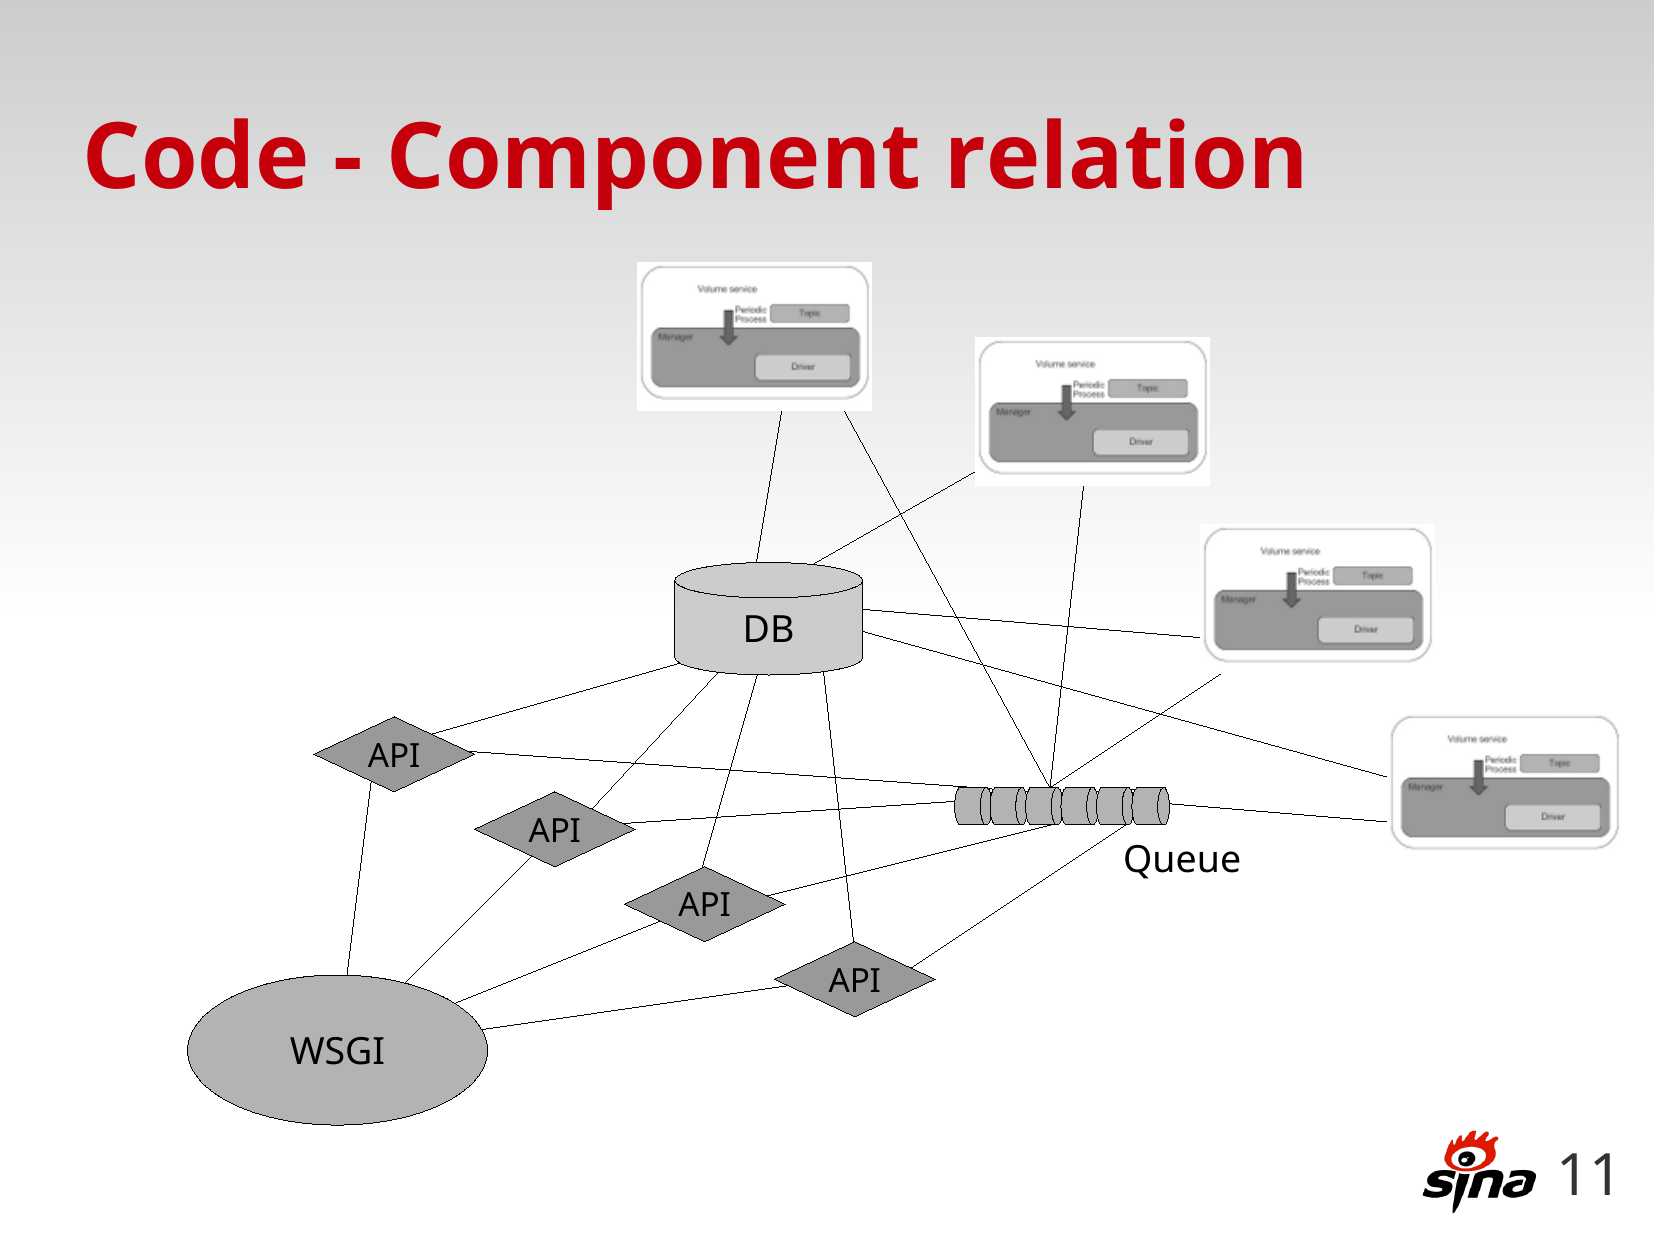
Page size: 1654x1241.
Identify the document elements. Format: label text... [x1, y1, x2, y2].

text_box WSGI [187, 975, 488, 1126]
text_box Queue [1107, 825, 1258, 883]
text_box API [313, 716, 475, 792]
picture [637, 262, 872, 411]
picture [1387, 712, 1622, 861]
text_box [954, 787, 1170, 825]
text_box API [774, 941, 936, 1017]
title Code - Component relation [82, 49, 1571, 257]
picture [1200, 524, 1435, 674]
text_box API [474, 791, 636, 867]
picture [1394, 1087, 1564, 1241]
text_box DB [674, 562, 863, 676]
picture [975, 337, 1210, 486]
text_box API [624, 866, 786, 942]
